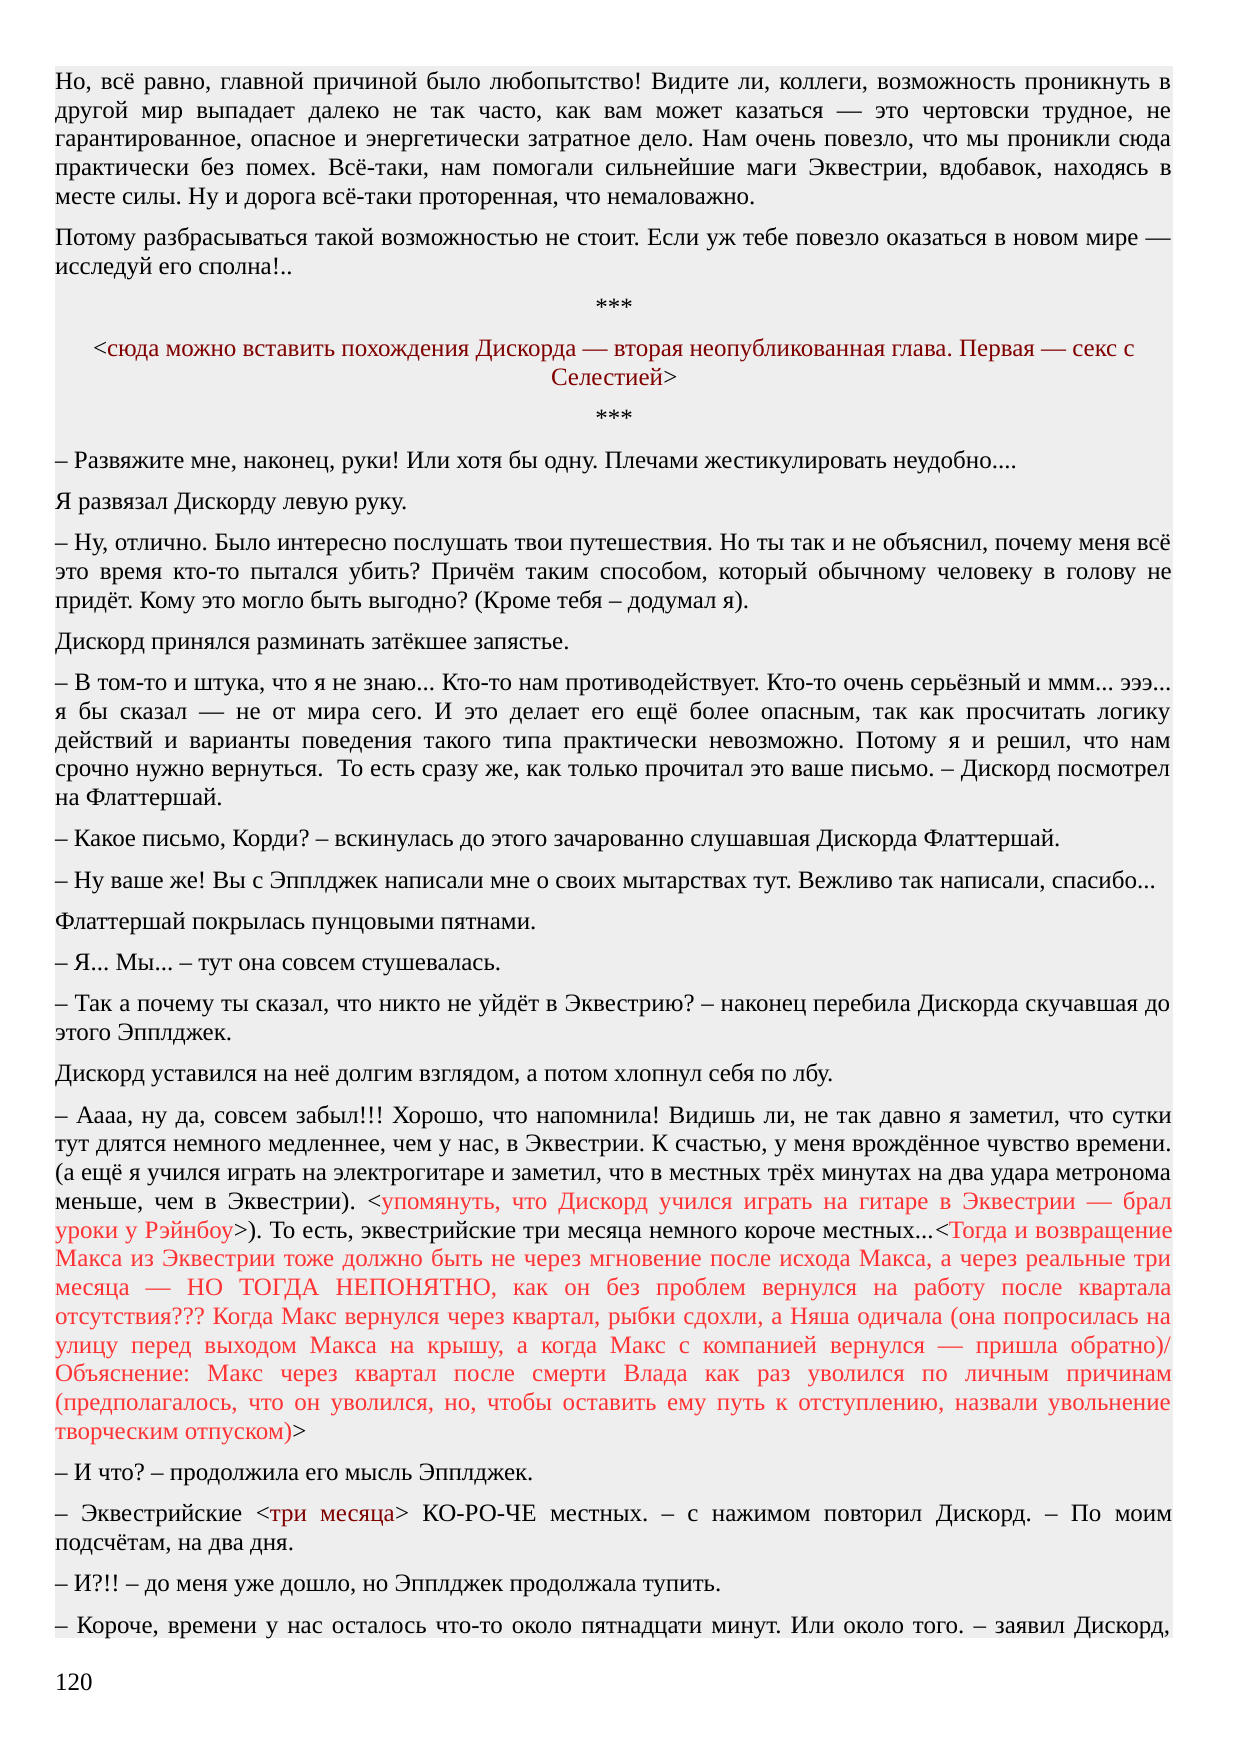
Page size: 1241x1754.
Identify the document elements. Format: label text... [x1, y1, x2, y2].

text Дискорд уставился на неё долгим взглядом, а потом хлопнул себя по лбу. [55, 1058, 1173, 1087]
text – Эквестрийские <три месяца> КО-РО-ЧЕ местных. – с нажимом повторил Дискорд. – По моим подсчётам, на два дня. [55, 1498, 1173, 1556]
text – Развяжите мне, наконец, руки! Или хотя бы одну. Плечами жестикулировать неудобно.... [55, 445, 1173, 473]
text – Ну ваше же! Вы с Эпплджек написали мне о своих мытарствах тут. Вежливо так написали, спасибо... [55, 865, 1173, 893]
text – И что? – продолжила его мысль Эпплджек. [55, 1457, 1173, 1486]
text Я развязал Дискорду левую руку. [55, 486, 1173, 515]
text – В том-то и штука, что я не знаю... Кто-то нам противодействует. Кто-то очень серьёзный и ммм... эээ... я бы сказал — не от мира сего. И это делает его ещё более опасным, так как просчитать логику действий и варианты поведения такого типа практически невозможно. Потому я и решил, что нам срочно нужно вернуться. То есть сразу же, как только прочитал это ваше письмо. – Дискорд посмотрел на Флаттершай. [55, 667, 1173, 811]
text Дискорд принялся разминать затёкшее запястье. [55, 626, 1173, 655]
text – Так а почему ты сказал, что никто не уйдёт в Эквестрию? – наконец перебила Дискорда скучавшая до этого Эпплджек. [55, 988, 1173, 1046]
text – Какое письмо, Корди? – вскинулась до этого зачарованно слушавшая Дискорда Флаттершай. [55, 823, 1173, 852]
text – Ну, отлично. Было интересно послушать твои путешествия. Но ты так и не объяснил, почему меня всё это время кто-то пытался убить? Причём таким способом, который обычному человеку в голову не придёт. Кому это могло быть выгодно? (Кроме тебя – додумал я). [55, 527, 1173, 613]
text Флаттершай покрылась пунцовыми пятнами. [55, 906, 1173, 935]
text Потому разбрасываться такой возможностью не стоит. Если уж тебе повезло оказаться в новом мире — исследуй его сполна!.. [55, 222, 1173, 280]
text – Я... Мы... – тут она совсем стушевалась. [55, 947, 1173, 976]
text – Аааа, ну да, совсем забыл!!! Хорошо, что напомнила! Видишь ли, не так давно я заметил, что сутки тут длятся немного медленнее, чем у нас, в Эквестрии. К счастью, у меня врождённое чувство времени. (а ещё я учился играть на электрогитаре и заметил, что в местных трёх минутах на два удара метронома меньше, чем в Эквестрии). <упомянуть, что Дискорд учился играть на гитаре в Эквестрии — брал уроки у Рэйнбоу>). То есть, эквестрийские три месяца немного короче местных...<Тогда и возвращение Макса из Эквестрии тоже должно быть не через мгновение после исхода Макса, а через реальные три месяца — НО ТОГДА НЕПОНЯТНО, как он без проблем вернулся на работу после квартала отсутствия??? Когда Макс вернулся через квартал, рыбки сдохли, а Няша одичала (она попросилась на улицу перед выходом Макса на крышу, а когда Макс с компанией вернулся — пришла обратно)/ Объяснение: Макс через квартал после смерти Влада как раз уволился по личным причинам (предполагалось, что он уволился, но, чтобы оставить ему путь к отступлению, назвали увольнение творческим отпуском)> [55, 1100, 1173, 1445]
text <сюда можно вставить похождения Дискорда — вторая неопубликованная глава. Первая — секс с Селестией> [55, 333, 1173, 391]
text – Короче, времени у нас осталось что-то около пятнадцати минут. Или около того. – заявил Дискорд, [55, 1610, 1173, 1638]
text *** [55, 403, 1173, 432]
text Но, всё равно, главной причиной было любопытство! Видите ли, коллеги, возможность проникнуть в другой мир выпадает далеко не так часто, как вам может казаться — это чертовски трудное, не гарантированное, опасное и энергетически затратное дело. Нам очень повезло, что мы проникли сюда практически без помех. Всё-таки, нам помогали сильнейшие маги Эквестрии, вдобавок, находясь в месте силы. Ну и дорога всё-таки проторенная, что немаловажно. [55, 66, 1173, 210]
text – И?!! – до меня уже дошло, но Эпплджек продолжала тупить. [55, 1568, 1173, 1597]
text *** [55, 292, 1173, 321]
